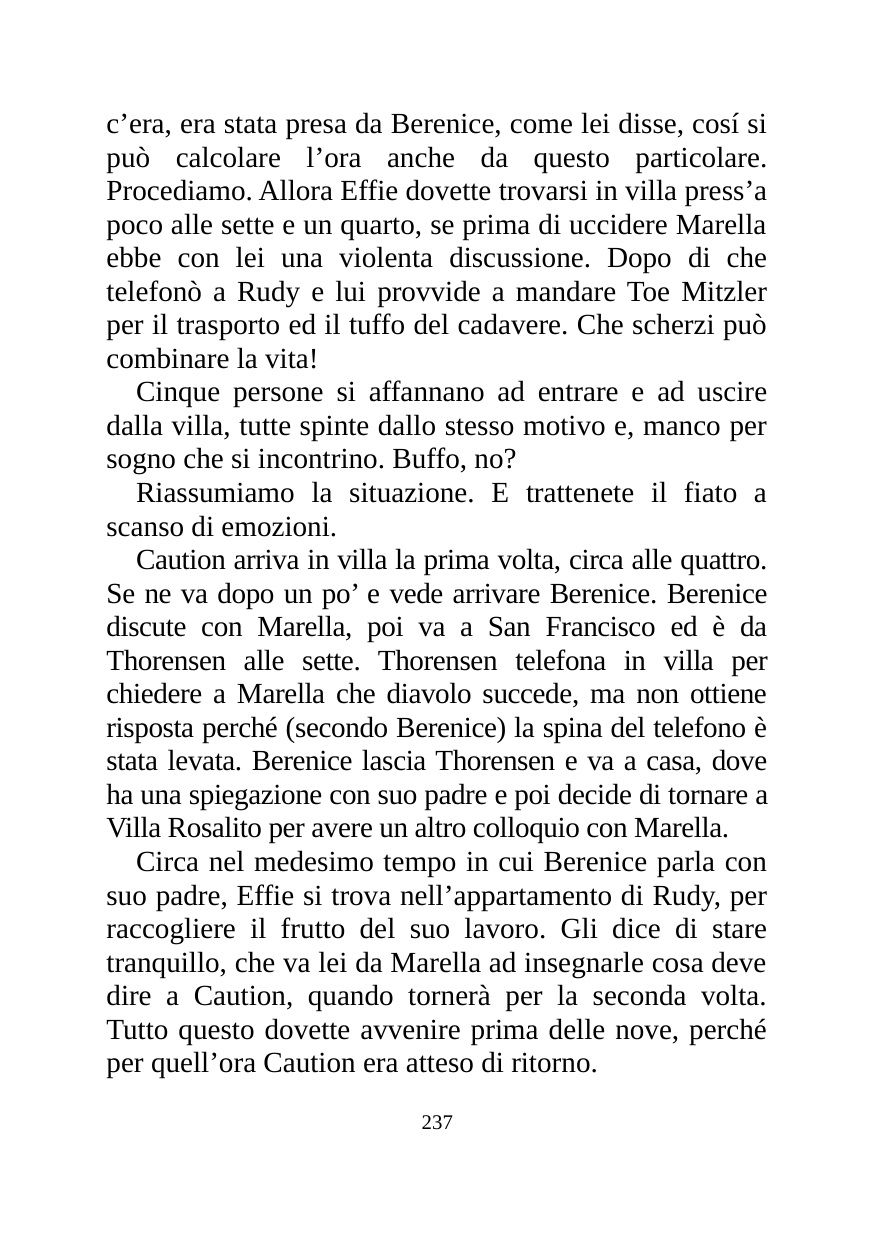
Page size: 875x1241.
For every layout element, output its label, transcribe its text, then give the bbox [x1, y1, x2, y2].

text Riassumiamo la situazione. E trattenete il fiato a scanso di emozioni. [106, 475, 768, 542]
text Cinque persone si affannano ad entrare e ad uscire dalla villa, tutte spinte dallo stesso motivo e, manco per sogno che si incontrino. Buffo, no? [106, 374, 768, 475]
text Circa nel medesimo tempo in cui Berenice parla con suo padre, Effie si trova nell’appartamento di Rudy, per raccogliere il frutto del suo lavoro. Gli dice di stare tranquillo, che va lei da Marella ad insegnarle cosa deve dire a Caution, quando tornerà per la seconda volta. Tutto questo dovette avvenire prima delle nove, perché per quell’ora Caution era atteso di ritorno. [106, 844, 768, 1079]
text c’era, era stata presa da Berenice, come lei disse, cosí si può calcolare l’ora anche da questo particolare. Procediamo. Allora Effie dovette trovarsi in villa press’a poco alle sette e un quarto, se prima di uccidere Marella ebbe con lei una violenta discussione. Dopo di che telefonò a Rudy e lui provvide a mandare Toe Mitzler per il trasporto ed il tuffo del cadavere. Che scherzi può combinare la vita! [106, 106, 768, 374]
text Caution arriva in villa la prima volta, circa alle quattro. Se ne va dopo un po’ e vede arrivare Berenice. Berenice discute con Marella, poi va a San Francisco ed è da Thorensen alle sette. Thorensen telefona in villa per chiedere a Marella che diavolo succede, ma non ottiene risposta perché (secondo Berenice) la spina del telefono è stata levata. Berenice lascia Thorensen e va a casa, dove ha una spiegazione con suo padre e poi decide di tornare a Villa Rosalito per avere un altro colloquio con Marella. [106, 542, 768, 844]
